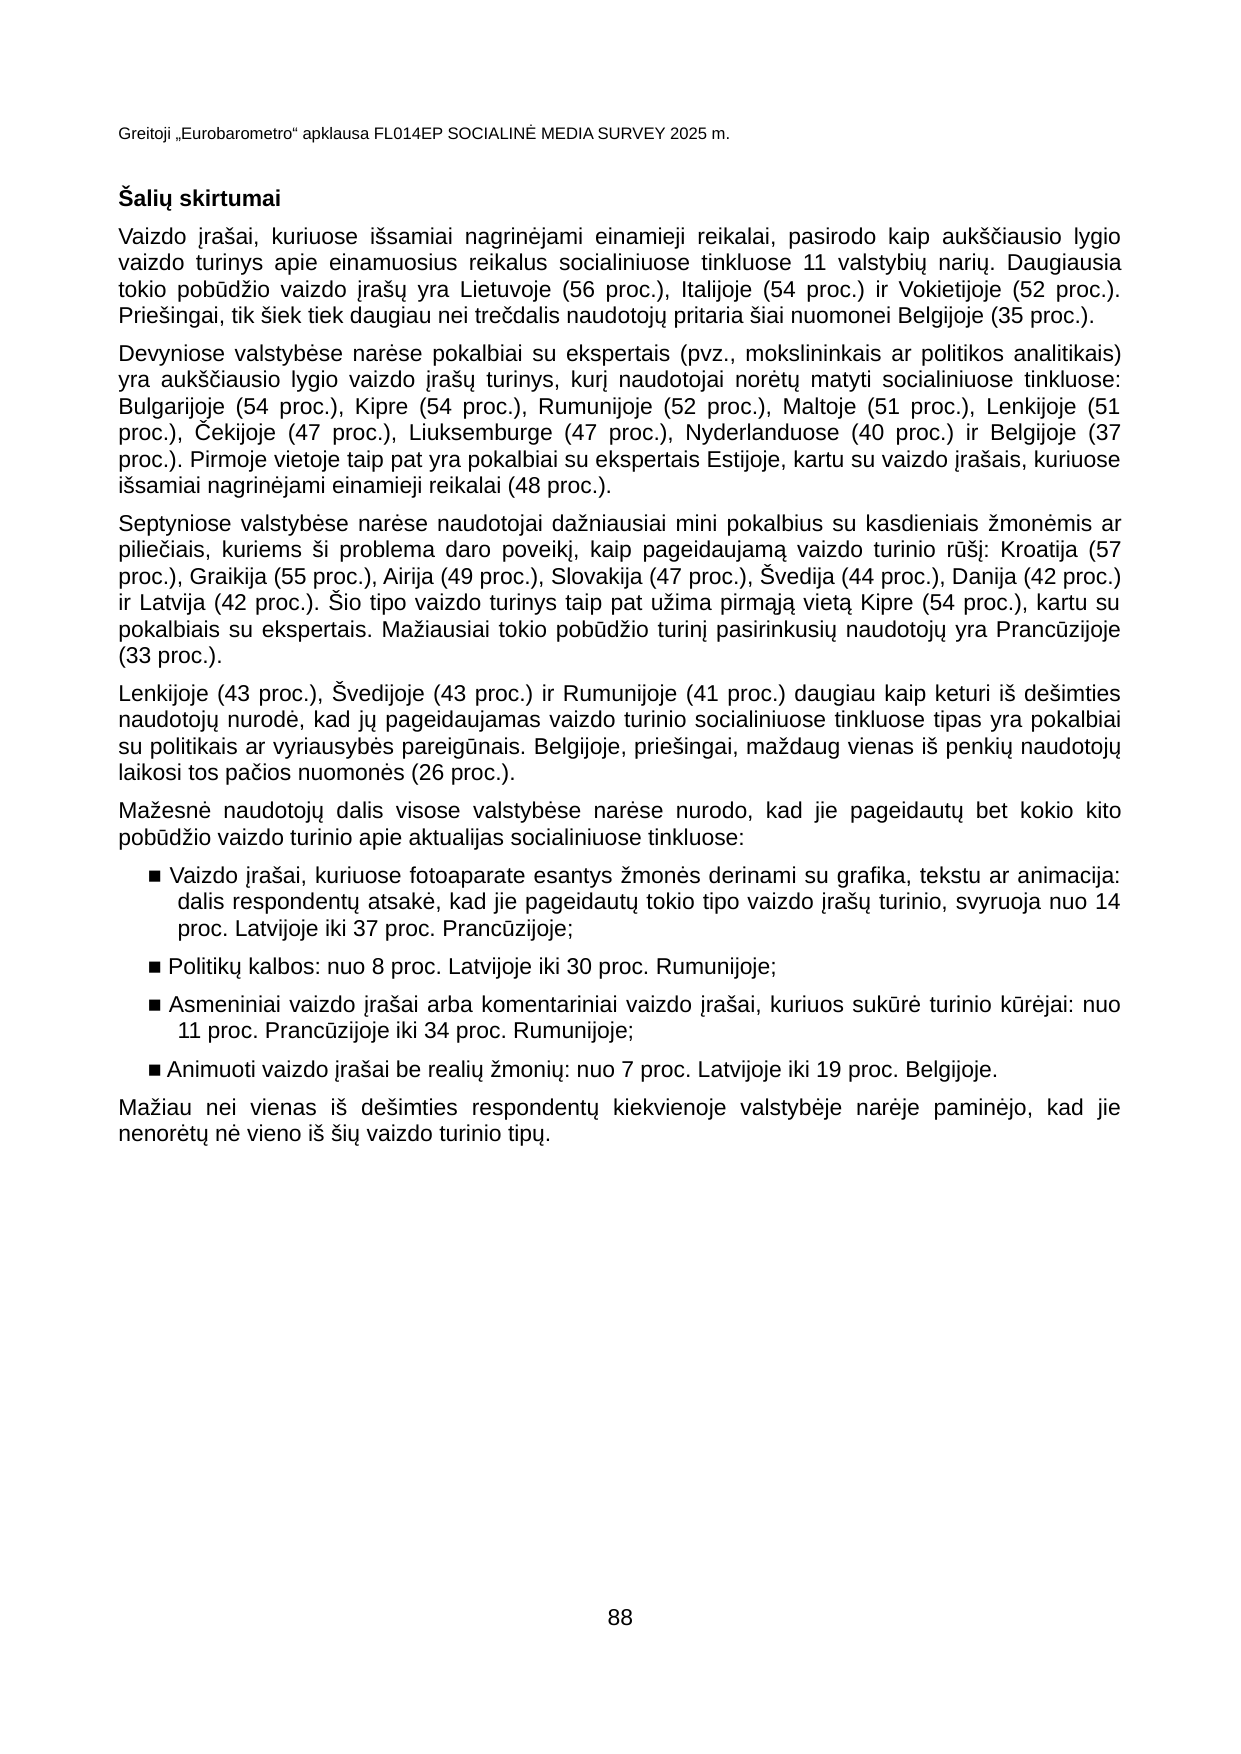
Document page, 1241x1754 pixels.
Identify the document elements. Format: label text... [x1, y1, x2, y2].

text Mažiau nei vienas iš dešimties respondentų kiekvienoje valstybėje narėje paminėjo, kad jie nenorėtų nė vieno iš šių vaizdo turinio tipų. [118, 1094, 1122, 1147]
text Šalių skirtumai [118, 184, 1122, 211]
text Devyniose valstybėse narėse pokalbiai su ekspertais (pvz., mokslininkais ar politikos analitikais) yra aukščiausio lygio vaizdo įrašų turinys, kurį naudotojai norėtų matyti socialiniuose tinkluose: Bulgarijoje (54 proc.), Kipre (54 proc.), Rumunijoje (52 proc.), Maltoje (51 proc.), Lenkijoje (51 proc.), Čekijoje (47 proc.), Liuksemburge (47 proc.), Nyderlanduose (40 proc.) ir Belgijoje (37 proc.). Pirmoje vietoje taip pat yra pokalbiai su ekspertais Estijoje, kartu su vaizdo įrašais, kuriuose išsamiai nagrinėjami einamieji reikalai (48 proc.). [118, 340, 1122, 498]
text ■ Vaizdo įrašai, kuriuose fotoaparate esantys žmonės derinami su grafika, tekstu ar animacija: dalis respondentų atsakė, kad jie pageidautų tokio tipo vaizdo įrašų turinio, svyruoja nuo 14 proc. Latvijoje iki 37 proc. Prancūzijoje; [148, 862, 1122, 941]
text ■ Animuoti vaizdo įrašai be realių žmonių: nuo 7 proc. Latvijoje iki 19 proc. Belgijoje. [148, 1056, 1122, 1082]
text ■ Politikų kalbos: nuo 8 proc. Latvijoje iki 30 proc. Rumunijoje; [148, 953, 1122, 979]
text Septyniose valstybėse narėse naudotojai dažniausiai mini pokalbius su kasdieniais žmonėmis ar piliečiais, kuriems ši problema daro poveikį, kaip pageidaujamą vaizdo turinio rūšį: Kroatija (57 proc.), Graikija (55 proc.), Airija (49 proc.), Slovakija (47 proc.), Švedija (44 proc.), Danija (42 proc.) ir Latvija (42 proc.). Šio tipo vaizdo turinys taip pat užima pirmąją vietą Kipre (54 proc.), kartu su pokalbiais su ekspertais. Mažiausiai tokio pobūdžio turinį pasirinkusių naudotojų yra Prancūzijoje (33 proc.). [118, 510, 1122, 668]
text Mažesnė naudotojų dalis visose valstybėse narėse nurodo, kad jie pageidautų bet kokio kito pobūdžio vaizdo turinio apie aktualijas socialiniuose tinkluose: [118, 797, 1122, 850]
text Lenkijoje (43 proc.), Švedijoje (43 proc.) ir Rumunijoje (41 proc.) daugiau kaip keturi iš dešimties naudotojų nurodė, kad jų pageidaujamas vaizdo turinio socialiniuose tinkluose tipas yra pokalbiai su politikais ar vyriausybės pareigūnais. Belgijoje, priešingai, maždaug vienas iš penkių naudotojų laikosi tos pačios nuomonės (26 proc.). [118, 680, 1122, 786]
text Vaizdo įrašai, kuriuose išsamiai nagrinėjami einamieji reikalai, pasirodo kaip aukščiausio lygio vaizdo turinys apie einamuosius reikalus socialiniuose tinkluose 11 valstybių narių. Daugiausia tokio pobūdžio vaizdo įrašų yra Lietuvoje (56 proc.), Italijoje (54 proc.) ir Vokietijoje (52 proc.). Priešingai, tik šiek tiek daugiau nei trečdalis naudotojų pritaria šiai nuomonei Belgijoje (35 proc.). [118, 223, 1122, 328]
text ■ Asmeniniai vaizdo įrašai arba komentariniai vaizdo įrašai, kuriuos sukūrė turinio kūrėjai: nuo 11 proc. Prancūzijoje iki 34 proc. Rumunijoje; [148, 991, 1122, 1044]
